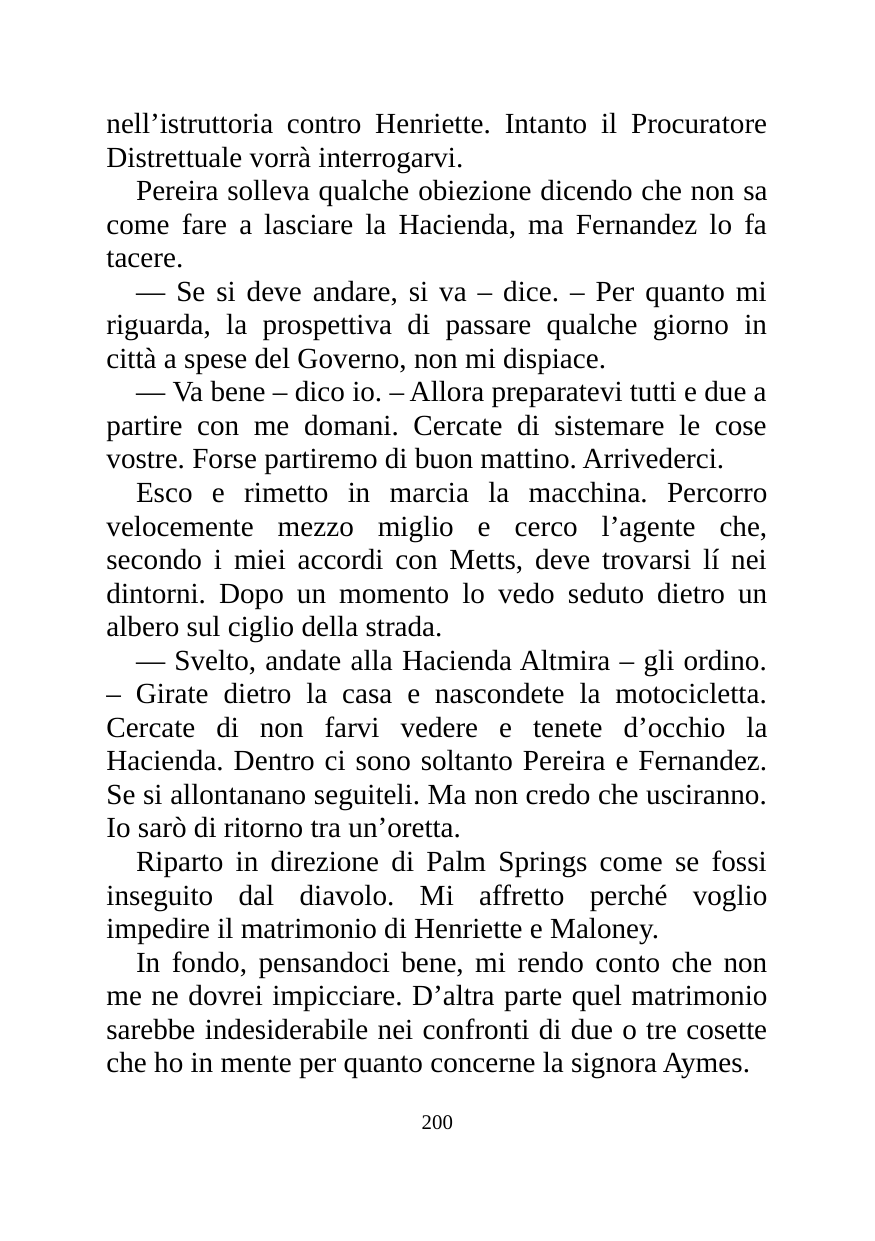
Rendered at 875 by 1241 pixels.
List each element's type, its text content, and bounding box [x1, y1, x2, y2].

text Esco e rimetto in marcia la macchina. Percorro velocemente mezzo miglio e cerco l’agente che, secondo i miei accordi con Metts, deve trovarsi lí nei dintorni. Dopo un momento lo vedo seduto dietro un albero sul ciglio della strada. [106, 475, 768, 643]
text In fondo, pensandoci bene, mi rendo conto che non me ne dovrei impicciare. D’altra parte quel matrimonio sarebbe indesiderabile nei confronti di due o tre cosette che ho in mente per quanto concerne la signora Aymes. [106, 945, 768, 1079]
text — Se si deve andare, si va – dice. – Per quanto mi riguarda, la prospettiva di passare qualche giorno in città a spese del Governo, non mi dispiace. [106, 274, 768, 374]
text nell’istruttoria contro Henriette. Intanto il Procuratore Distrettuale vorrà interrogarvi. [106, 106, 768, 173]
text — Svelto, andate alla Hacienda Altmira – gli ordino. – Girate dietro la casa e nascondete la motocicletta. Cercate di non farvi vedere e tenete d’occhio la Hacienda. Dentro ci sono soltanto Pereira e Fernandez. Se si allontanano seguiteli. Ma non credo che usciranno. Io sarò di ritorno tra un’oretta. [106, 643, 768, 844]
text — Va bene – dico io. – Allora preparatevi tutti e due a partire con me domani. Cercate di sistemare le cose vostre. Forse partiremo di buon mattino. Arrivederci. [106, 374, 768, 475]
text Pereira solleva qualche obiezione dicendo che non sa come fare a lasciare la Hacienda, ma Fernandez lo fa tacere. [106, 173, 768, 274]
text Riparto in direzione di Palm Springs come se fossi inseguito dal diavolo. Mi affretto perché voglio impedire il matrimonio di Henriette e Maloney. [106, 844, 768, 945]
